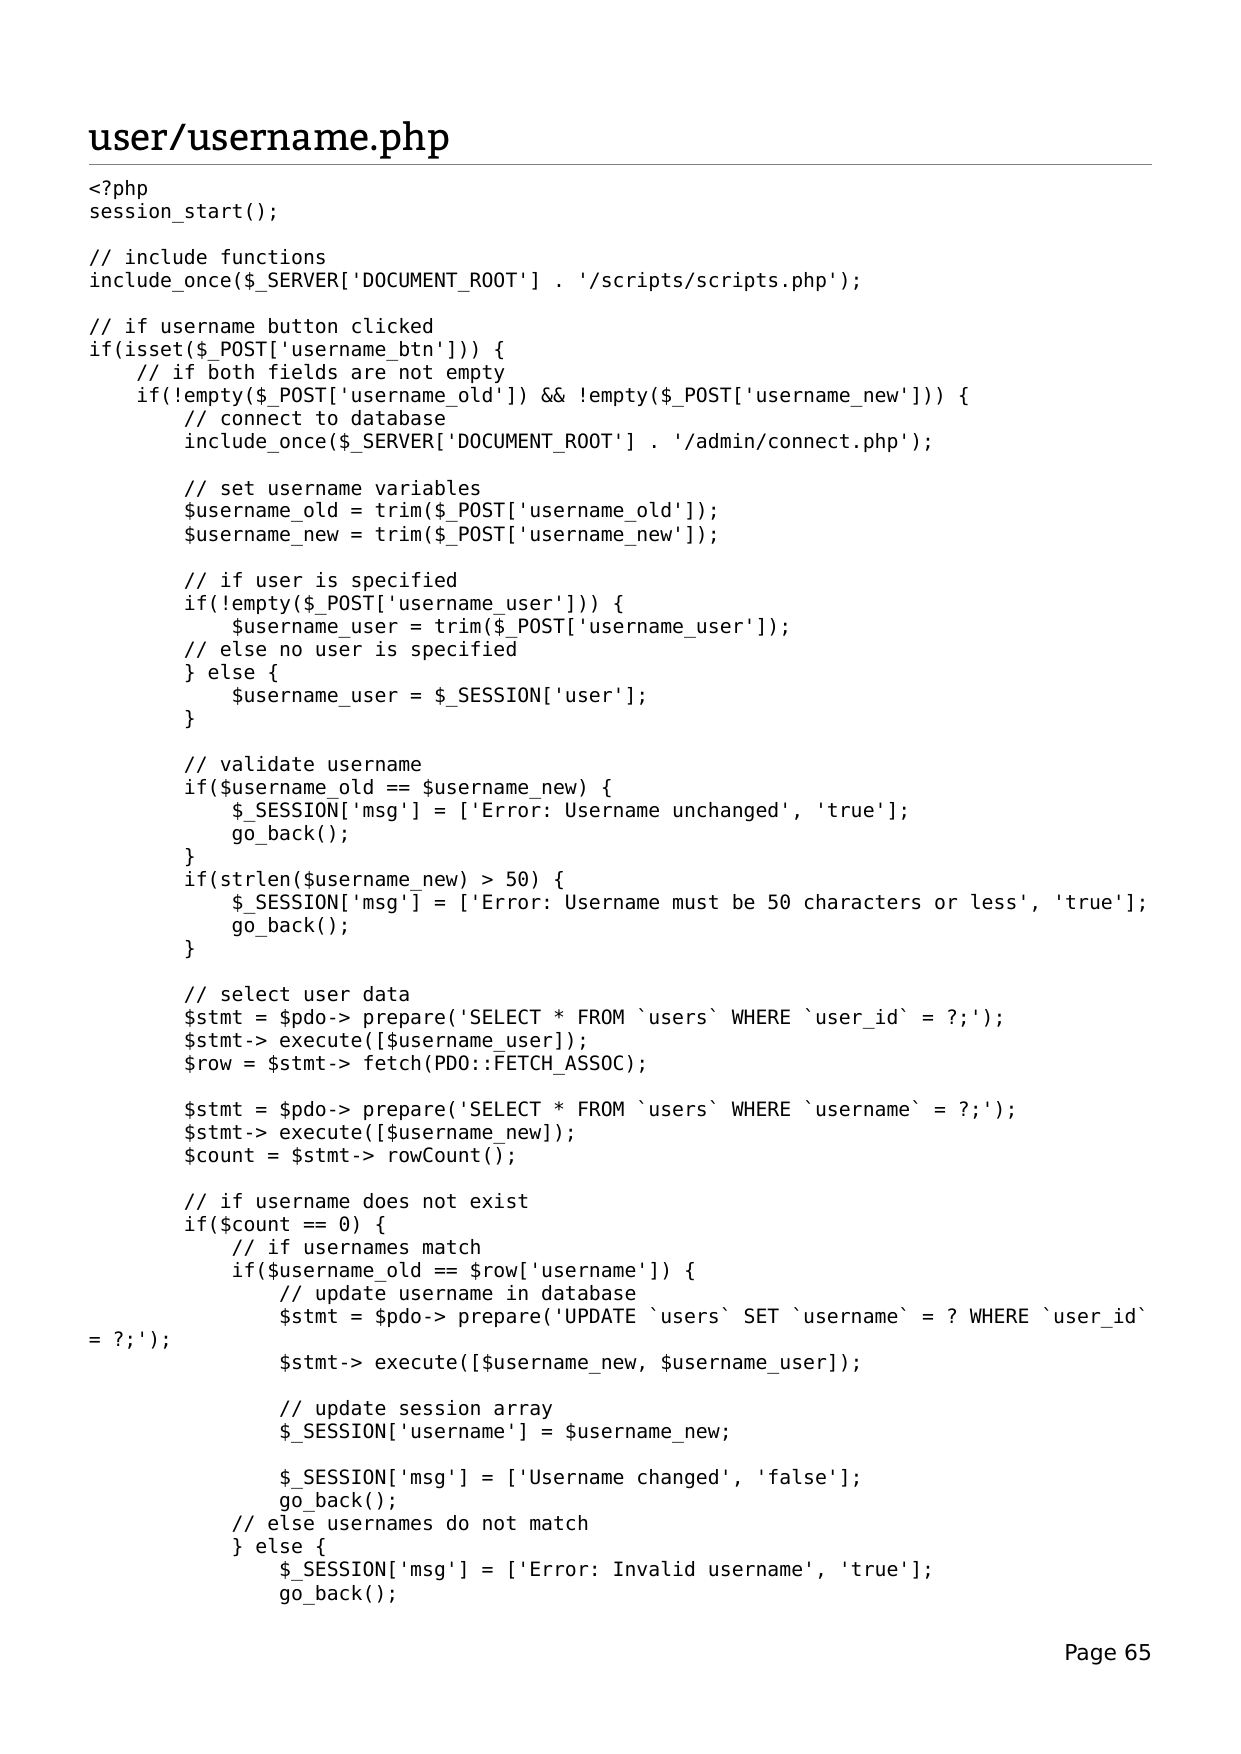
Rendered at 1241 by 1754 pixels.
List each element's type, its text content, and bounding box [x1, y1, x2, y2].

text // else usernames do not match [88, 1512, 1152, 1536]
text include_once($_SERVER['DOCUMENT_ROOT'] . '/admin/connect.php'); [88, 431, 1152, 453]
text $_SESSION['msg'] = ['Error: Invalid username', 'true']; [88, 1558, 1152, 1582]
text $username_user = $_SESSION['user']; [88, 684, 1152, 707]
text if(!empty($_POST['username_old']) && !empty($_POST['username_new'])) { [88, 384, 1152, 407]
text $_SESSION['msg'] = ['Error: Username must be 50 characters or less', 'true']; [88, 891, 1152, 914]
text // if usernames match [88, 1236, 1152, 1259]
text // update username in database [88, 1282, 1152, 1305]
text // connect to database [88, 407, 1152, 431]
text // else no user is specified [88, 638, 1152, 661]
text if($username_old == $row['username']) { [88, 1259, 1152, 1282]
text $stmt = $pdo-> prepare('UPDATE `users` SET `username` = ? WHERE `user_id` = ?;'); [88, 1305, 1152, 1351]
text $_SESSION['username'] = $username_new; [88, 1420, 1152, 1443]
text session_start(); [88, 200, 1152, 223]
text // include functions [88, 246, 1152, 269]
subtitle user/username.php [88, 113, 1152, 165]
text $stmt-> execute([$username_new, $username_user]); [88, 1351, 1152, 1374]
text } [88, 937, 1152, 960]
text include_once($_SERVER['DOCUMENT_ROOT'] . '/scripts/scripts.php'); [88, 269, 1152, 292]
text $count = $stmt-> rowCount(); [88, 1144, 1152, 1167]
text // if both fields are not empty [88, 361, 1152, 384]
text // if username does not exist [88, 1190, 1152, 1213]
text $username_new = trim($_POST['username_new']); [88, 523, 1152, 546]
text if($count == 0) { [88, 1213, 1152, 1236]
text if(isset($_POST['username_btn'])) { [88, 338, 1152, 361]
text // update session array [88, 1397, 1152, 1420]
text } else { [88, 1536, 1152, 1558]
text if(!empty($_POST['username_user'])) { [88, 592, 1152, 615]
text $stmt = $pdo-> prepare('SELECT * FROM `users` WHERE `username` = ?;'); [88, 1098, 1152, 1121]
text <?php [88, 177, 1152, 200]
text // set username variables [88, 477, 1152, 499]
text $row = $stmt-> fetch(PDO::FETCH_ASSOC); [88, 1052, 1152, 1075]
text $username_old = trim($_POST['username_old']); [88, 499, 1152, 523]
text if(strlen($username_new) > 50) { [88, 868, 1152, 891]
text // if user is specified [88, 569, 1152, 592]
text $stmt-> execute([$username_new]); [88, 1121, 1152, 1144]
text $username_user = trim($_POST['username_user']); [88, 615, 1152, 638]
text // validate username [88, 753, 1152, 776]
text } [88, 845, 1152, 868]
text go_back(); [88, 822, 1152, 845]
text // if username button clicked [88, 315, 1152, 338]
text } else { [88, 661, 1152, 684]
text $_SESSION['msg'] = ['Error: Username unchanged', 'true']; [88, 799, 1152, 822]
text go_back(); [88, 914, 1152, 937]
text $_SESSION['msg'] = ['Username changed', 'false']; [88, 1466, 1152, 1489]
text $stmt-> execute([$username_user]); [88, 1029, 1152, 1052]
text if($username_old == $username_new) { [88, 776, 1152, 799]
text } [88, 707, 1152, 730]
text go_back(); [88, 1489, 1152, 1512]
text $stmt = $pdo-> prepare('SELECT * FROM `users` WHERE `user_id` = ?;'); [88, 1006, 1152, 1029]
text // select user data [88, 983, 1152, 1006]
text go_back(); [88, 1582, 1152, 1604]
